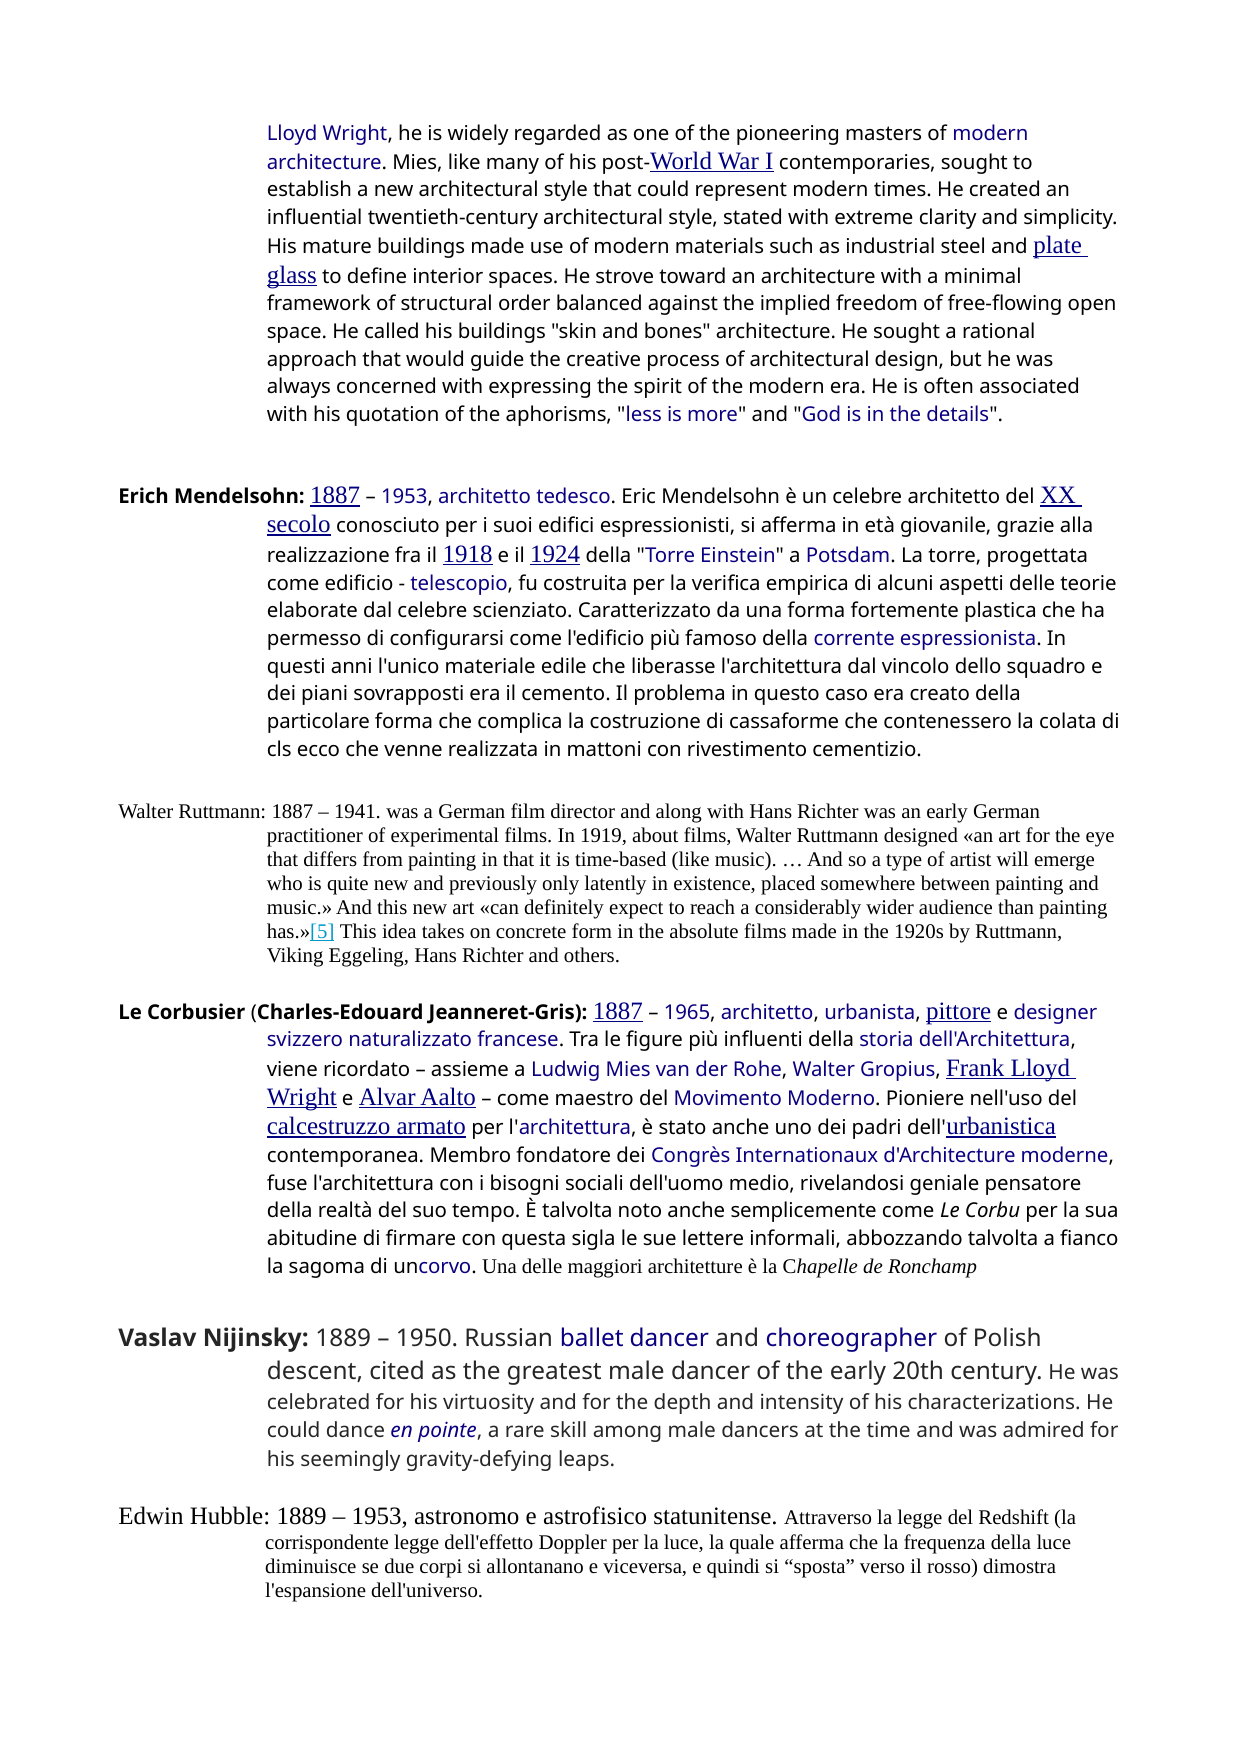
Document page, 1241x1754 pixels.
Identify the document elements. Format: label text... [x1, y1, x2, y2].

text Vaslav Nijinsky: 1889 – 1950. Russian ballet dancer and choreographer of Polish descent, cited as the greatest male dancer of the early 20th century. He was celebrated for his virtuosity and for the depth and intensity of his characterizations. He could dance en pointe, a rare skill among male dancers at the time and was admired for his seemingly gravity-defying leaps. [118, 1320, 1122, 1472]
text Walter Ruttmann: 1887 – 1941. was a German film director and along with Hans Richter was an early German practitioner of experimental films. In 1919, about films, Walter Ruttmann designed «an art for the eye that differs from painting in that it is time-based (like music). … And so a type of artist will emerge who is quite new and previously only latently in existence, placed somewhere between painting and music.» And this new art «can definitely expect to reach a considerably wider audience than painting has.»[5] This idea takes on concrete form in the absolute films made in the 1920s by Ruttmann, Viking Eggeling, Hans Richter and others. [118, 799, 1122, 967]
text Erich Mendelsohn: 1887 – 1953, architetto tedesco. Eric Mendelsohn è un celebre architetto del XX secolo conosciuto per i suoi edifici espressionisti, si afferma in età giovanile, grazie alla realizzazione fra il 1918 e il 1924 della "Torre Einstein" a Potsdam. La torre, progettata come edificio - telescopio, fu costruita per la verifica empirica di alcuni aspetti delle teorie elaborate dal celebre scienziato. Caratterizzato da una forma fortemente plastica che ha permesso di configurarsi come l'edificio più famoso della corrente espressionista. In questi anni l'unico materiale edile che liberasse l'architettura dal vincolo dello squadro e dei piani sovrapposti era il cemento. Il problema in questo caso era creato della particolare forma che complica la costruzione di cassaforme che contenessero la colata di cls ecco che venne realizzata in mattoni con rivestimento cementizio. [118, 480, 1122, 762]
text Le Corbusier (Charles-Edouard Jeanneret-Gris): 1887 – 1965, architetto, urbanista, pittore e designer svizzero naturalizzato francese. Tra le figure più influenti della storia dell'Architettura, viene ricordato – assieme a Ludwig Mies van der Rohe, Walter Gropius, Frank Lloyd Wright e Alvar Aalto – come maestro del Movimento Moderno. Pioniere nell'uso del calcestruzzo armato per l'architettura, è stato anche uno dei padri dell'urbanistica contemporanea. Membro fondatore dei Congrès Internationaux d'Architecture moderne, fuse l'architettura con i bisogni sociali dell'uomo medio, rivelandosi geniale pensatore della realtà del suo tempo. È talvolta noto anche semplicemente come Le Corbu per la sua abitudine di firmare con questa sigla le sue lettere informali, abbozzando talvolta a fianco la sagoma di uncorvo. Una delle maggiori architetture è la Chapelle de Ronchamp [118, 996, 1122, 1279]
text Lloyd Wright, he is widely regarded as one of the pioneering masters of modern architecture. Mies, like many of his post-World War I contemporaries, sought to establish a new architectural style that could represent modern times. He created an influential twentieth-century architectural style, stated with extreme clarity and simplicity. His mature buildings made use of modern materials such as industrial steel and plate glass to define interior spaces. He strove toward an architecture with a minimal framework of structural order balanced against the implied freedom of free-flowing open space. He called his buildings "skin and bones" architecture. He sought a rational approach that would guide the creative process of architectural design, but he was always concerned with expressing the spirit of the modern era. He is often associated with his quotation of the aphorisms, "less is more" and "God is in the details". [118, 118, 1122, 428]
text Edwin Hubble: 1889 – 1953, astronomo e astrofisico statunitense. Attraverso la legge del Redshift (la corrispondente legge dell'effetto Doppler per la luce, la quale afferma che la frequenza della luce diminuisce se due corpi si allontanano e viceversa, e quindi si “sposta” verso il rosso) dimostra l'espansione dell'universo. [118, 1501, 1122, 1602]
